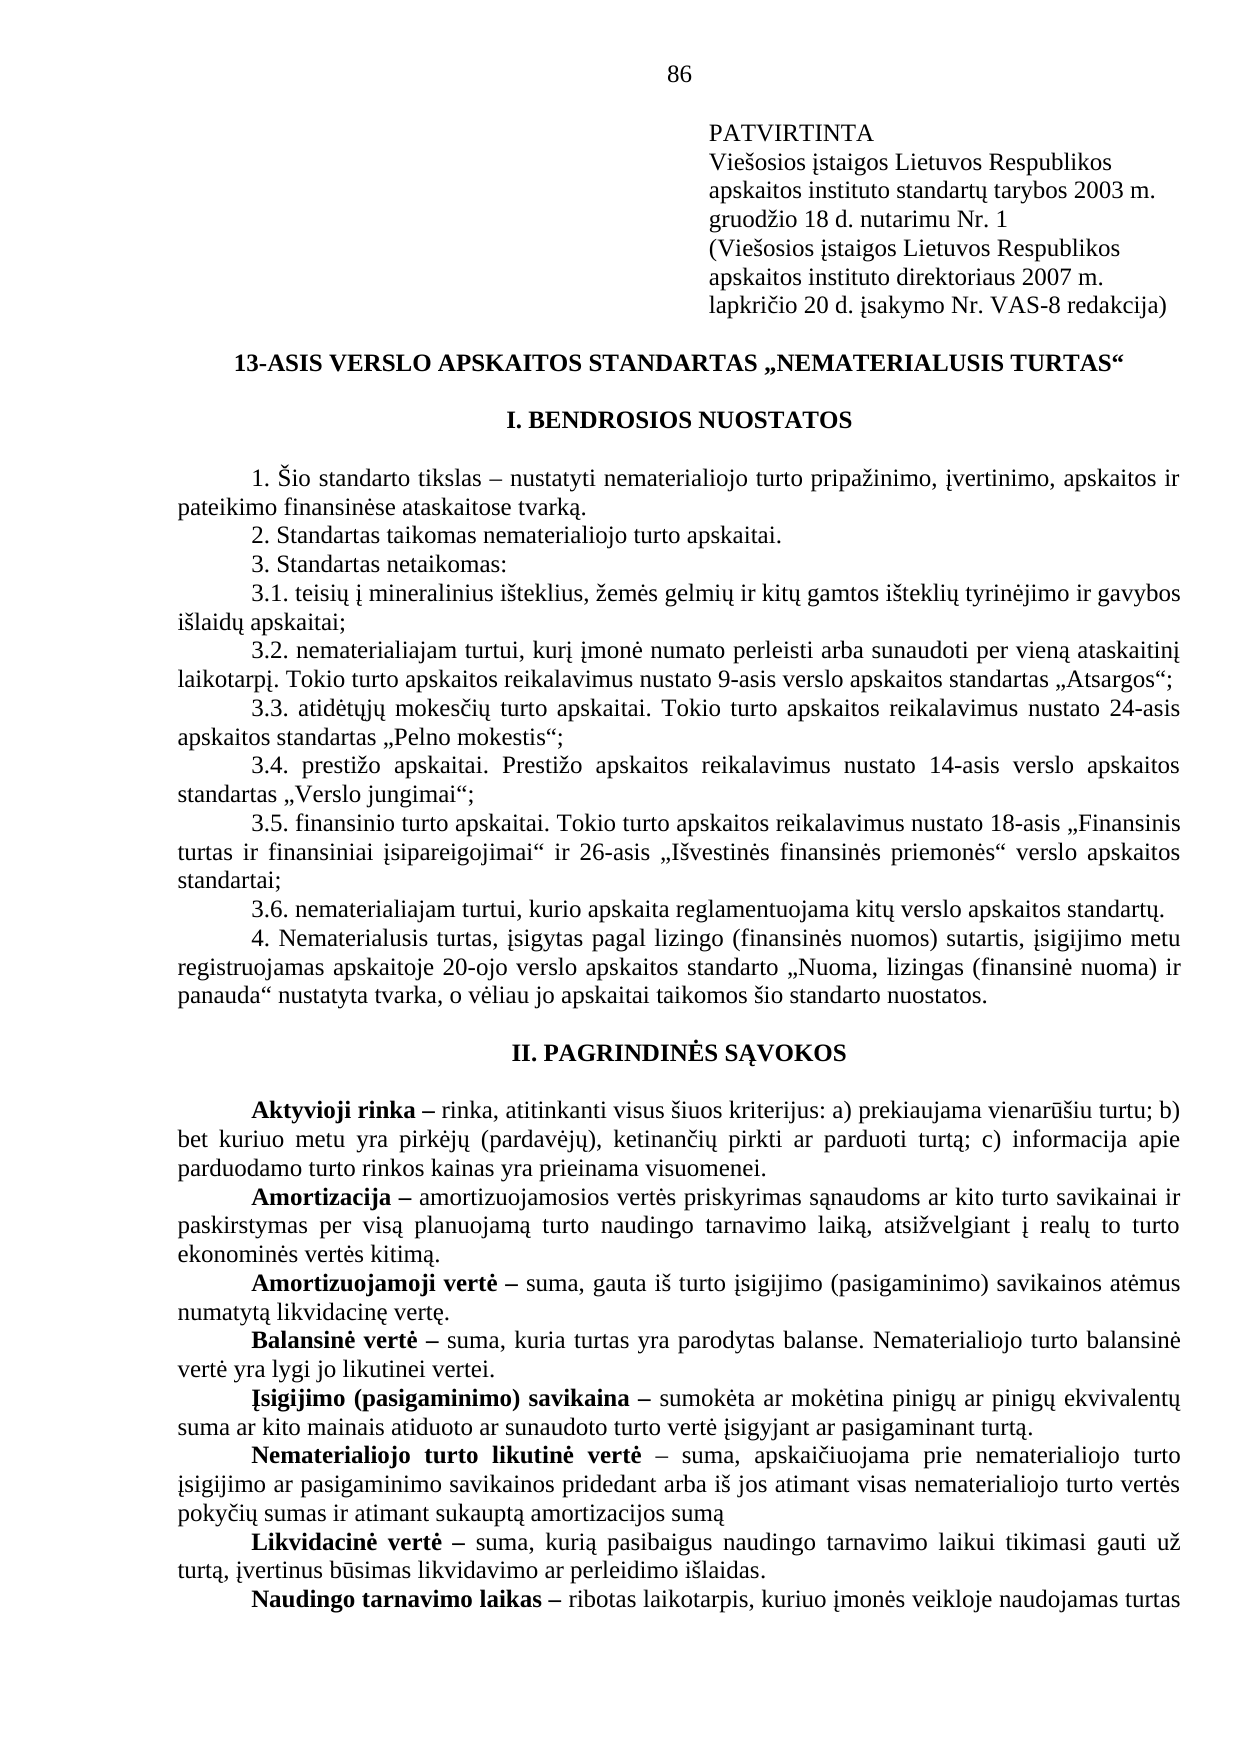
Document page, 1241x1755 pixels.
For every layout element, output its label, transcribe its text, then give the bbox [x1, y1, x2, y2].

text apskaitos instituto direktoriaus 2007 m. [177, 262, 1181, 291]
text Aktyvioji rinka – rinka, atitinkanti visus šiuos kriterijus: a) prekiaujama vienarūšiu turtu; b) bet kuriuo metu yra pirkėjų (pardavėjų), ketinančių pirkti ar parduoti turtą; c) informacija apie parduodamo turto rinkos kainas yra prieinama visuomenei. [177, 1096, 1181, 1182]
text 4. Nematerialusis turtas, įsigytas pagal lizingo (finansinės nuomos) sutartis, įsigijimo metu registruojamas apskaitoje 20-ojo verslo apskaitos standarto „Nuoma, lizingas (finansinė nuoma) ir panauda“ nustatyta tvarka, o vėliau jo apskaitai taikomos šio standarto nuostatos. [177, 923, 1181, 1009]
text Naudingo tarnavimo laikas – ribotas laikotarpis, kuriuo įmonės veikloje naudojamas turtas [177, 1584, 1181, 1613]
text 3.4. prestižo apskaitai. Prestižo apskaitos reikalavimus nustato 14-asis verslo apskaitos standartas „Verslo jungimai“; [177, 751, 1181, 808]
text Likvidacinė vertė – suma, kurią pasibaigus naudingo tarnavimo laikui tikimasi gauti už turtą, įvertinus būsimas likvidavimo ar perleidimo išlaidas. [177, 1527, 1181, 1584]
text II. PAGRINDINĖS SĄVOKOS [177, 1038, 1181, 1067]
text gruodžio 18 d. nutarimu Nr. 1 [177, 204, 1181, 233]
text Amortizacija – amortizuojamosios vertės priskyrimas sąnaudoms ar kito turto savikainai ir paskirstymas per visą planuojamą turto naudingo tarnavimo laiką, atsižvelgiant į realų to turto ekonominės vertės kitimą. [177, 1182, 1181, 1268]
text (Viešosios įstaigos Lietuvos Respublikos [177, 233, 1181, 262]
text Nematerialiojo turto likutinė vertė – suma, apskaičiuojama prie nematerialiojo turto įsigijimo ar pasigaminimo savikainos pridedant arba iš jos atimant visas nematerialiojo turto vertės pokyčių sumas ir atimant sukauptą amortizacijos sumą [177, 1441, 1181, 1527]
text 1. Šio standarto tikslas – nustatyti nematerialiojo turto pripažinimo, įvertinimo, apskaitos ir pateikimo finansinėse ataskaitose tvarką. [177, 463, 1181, 521]
text Įsigijimo (pasigaminimo) savikaina – sumokėta ar mokėtina pinigų ar pinigų ekvivalentų suma ar kito mainais atiduoto ar sunaudoto turto vertė įsigyjant ar pasigaminant turtą. [177, 1383, 1181, 1441]
text I. BENDROSIOS NUOSTATOS [177, 406, 1181, 434]
text 3.5. finansinio turto apskaitai. Tokio turto apskaitos reikalavimus nustato 18-asis „Finansinis turtas ir finansiniai įsipareigojimai“ ir 26-asis „Išvestinės finansinės priemonės“ verslo apskaitos standartai; [177, 808, 1181, 894]
text 13-ASIS VERSLO APSKAITOS STANDARTAS „NEMATERIALUSIS TURTAS“ [177, 348, 1181, 377]
text PATVIRTINTA [709, 118, 1181, 147]
text 3.3. atidėtųjų mokesčių turto apskaitai. Tokio turto apskaitos reikalavimus nustato 24-asis apskaitos standartas „Pelno mokestis“; [177, 693, 1181, 751]
text Balansinė vertė – suma, kuria turtas yra parodytas balanse. Nematerialiojo turto balansinė vertė yra lygi jo likutinei vertei. [177, 1326, 1181, 1383]
text 3.1. teisių į mineralinius išteklius, žemės gelmių ir kitų gamtos išteklių tyrinėjimo ir gavybos išlaidų apskaitai; [177, 578, 1181, 636]
text 3.6. nematerialiajam turtui, kurio apskaita reglamentuojama kitų verslo apskaitos standartų. [177, 894, 1181, 923]
text lapkričio 20 d. įsakymo Nr. VAS-8 redakcija) [177, 291, 1181, 319]
text 2. Standartas taikomas nematerialiojo turto apskaitai. [177, 521, 1181, 549]
text Amortizuojamoji vertė – suma, gauta iš turto įsigijimo (pasigaminimo) savikainos atėmus numatytą likvidacinę vertę. [177, 1268, 1181, 1326]
text Viešosios įstaigos Lietuvos Respublikos [177, 147, 1181, 176]
text apskaitos instituto standartų tarybos 2003 m. [177, 176, 1181, 204]
text 3. Standartas netaikomas: [177, 549, 1181, 578]
text 3.2. nematerialiajam turtui, kurį įmonė numato perleisti arba sunaudoti per vieną ataskaitinį laikotarpį. Tokio turto apskaitos reikalavimus nustato 9-asis verslo apskaitos standartas „Atsargos“; [177, 636, 1181, 693]
